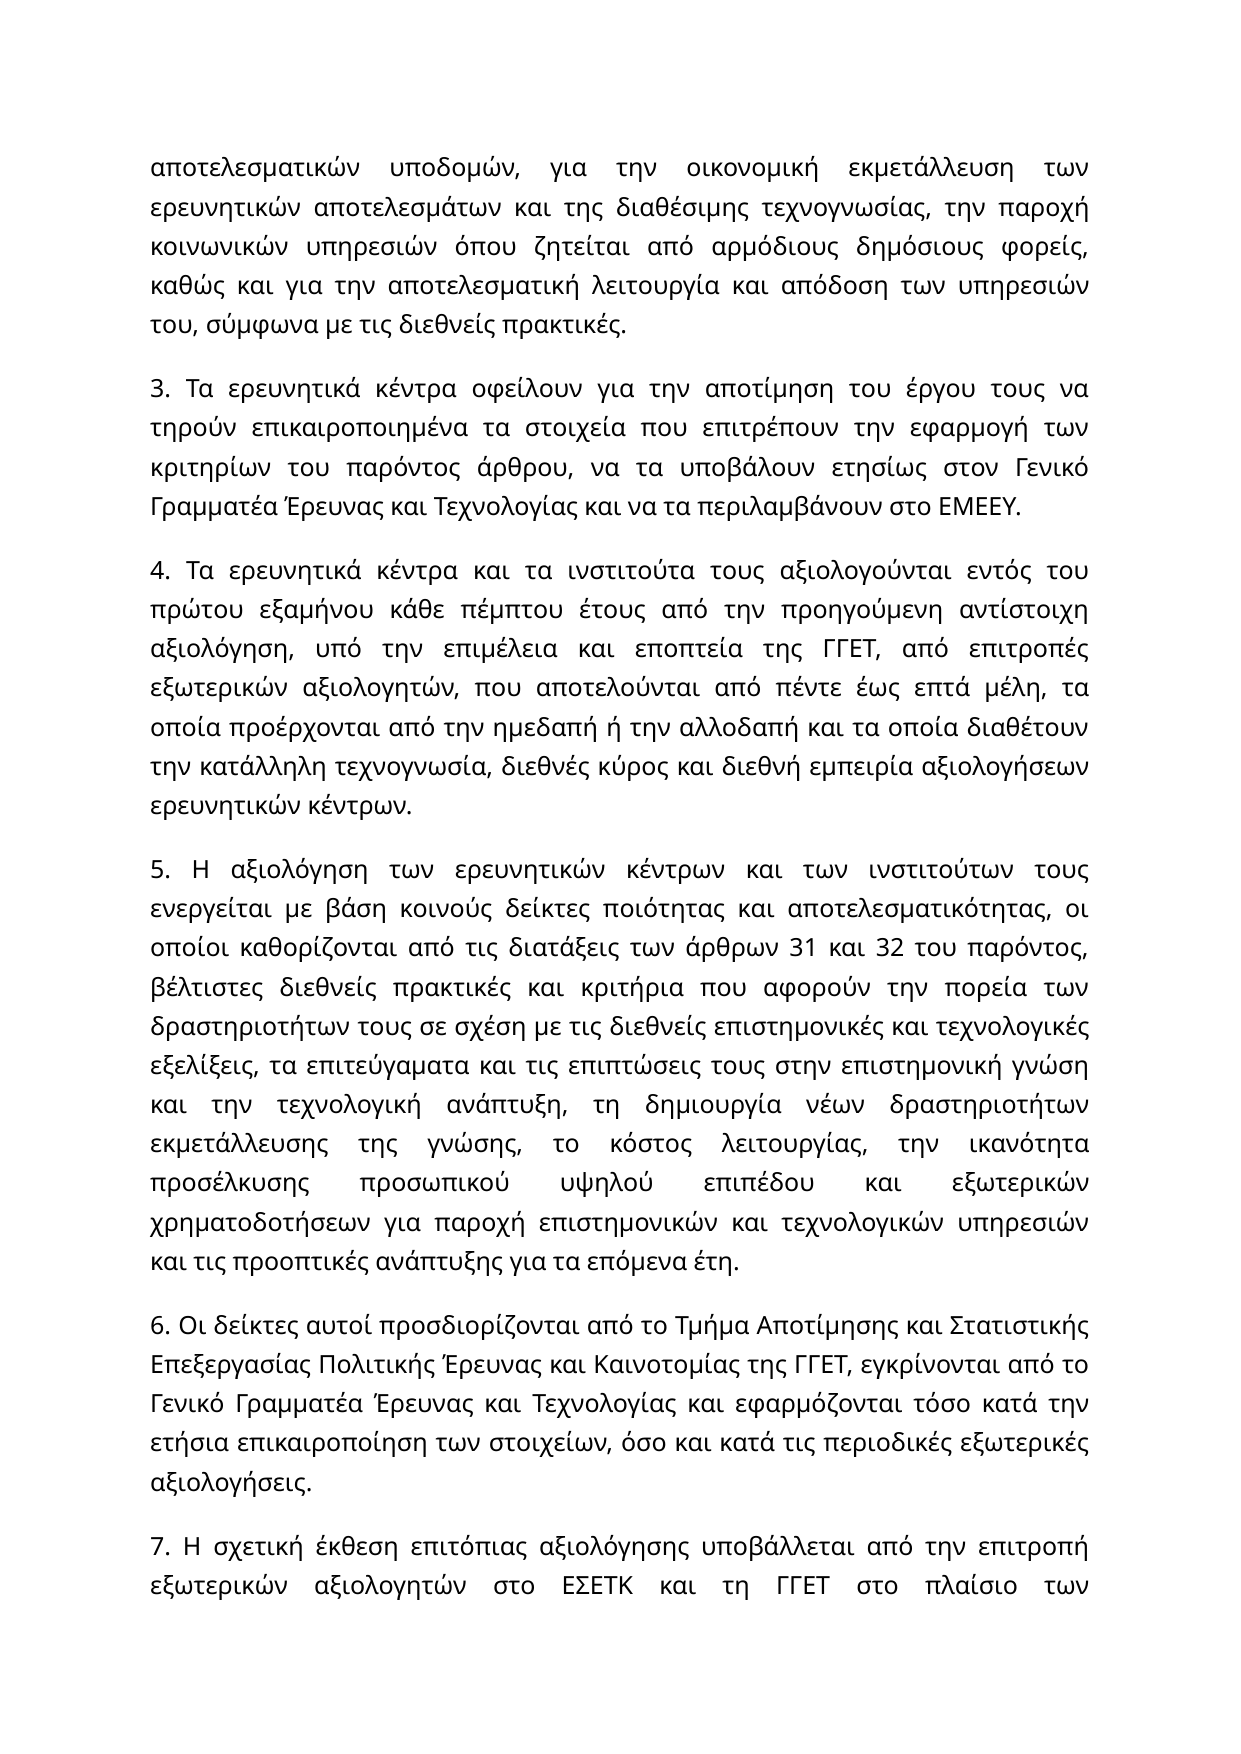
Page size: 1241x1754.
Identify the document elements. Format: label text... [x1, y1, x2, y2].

text αποτελεσματικών υποδομών, για την οικονομική εκμετάλλευση των ερευνητικών αποτελεσμάτων και της διαθέσιμης τεχνογνωσίας, την παροχή κοινωνικών υπηρεσιών όπου ζητείται από αρμόδιους δημόσιους φορείς, καθώς και για την αποτελεσματική λειτουργία και απόδοση των υπηρεσιών του, σύμφωνα με τις διεθνείς πρακτικές. [150, 150, 1090, 341]
text 5. Η αξιολόγηση των ερευνητικών κέντρων και των ινστιτούτων τους ενεργείται με βάση κοινούς δείκτες ποιότητας και αποτελεσματικότητας, οι οποίοι καθορίζονται από τις διατάξεις των άρθρων 31 και 32 του παρόντος, βέλτιστες διεθνείς πρακτικές και κριτήρια που αφορούν την πορεία των δραστηριοτήτων τους σε σχέση με τις διεθνείς επιστημονικές και τεχνολογικές εξελίξεις, τα επιτεύγαματα και τις επιπτώσεις τους στην επιστημονική γνώση και την τεχνολογική ανάπτυξη, τη δημιουργία νέων δραστηριοτήτων εκμετάλλευσης της γνώσης, το κόστος λειτουργίας, την ικανότητα προσέλκυσης προσωπικού υψηλού επιπέδου και εξωτερικών χρηματοδοτήσεων για παροχή επιστημονικών και τεχνολογικών υπηρεσιών και τις προοπτικές ανάπτυξης για τα επόμενα έτη. [150, 852, 1090, 1277]
text 6. Οι δείκτες αυτοί προσδιορίζονται από το Τμήμα Αποτίμησης και Στατιστικής Επεξεργασίας Πολιτικής Έρευνας και Καινοτομίας της ΓΓΕΤ, εγκρίνονται από το Γενικό Γραμματέα Έρευνας και Τεχνολογίας και εφαρμόζονται τόσο κατά την ετήσια επικαιροποίηση των στοιχείων, όσο και κατά τις περιοδικές εξωτερικές αξιολογήσεις. [150, 1307, 1090, 1498]
text 7. Η σχετική έκθεση επιτόπιας αξιολόγησης υποβάλλεται από την επιτροπή εξωτερικών αξιολογητών στο ΕΣΕΤΚ και τη ΓΓΕΤ στο πλαίσιο των [150, 1528, 1090, 1602]
text 4. Τα ερευνητικά κέντρα και τα ινστιτούτα τους αξιολογούνται εντός του πρώτου εξαμήνου κάθε πέμπτου έτους από την προηγούμενη αντίστοιχη αξιολόγηση, υπό την επιμέλεια και εποπτεία της ΓΓΕΤ, από επιτροπές εξωτερικών αξιολογητών, που αποτελούνται από πέντε έως επτά μέλη, τα οποία προέρχονται από την ημεδαπή ή την αλλοδαπή και τα οποία διαθέτουν την κατάλληλη τεχνογνωσία, διεθνές κύρος και διεθνή εμπειρία αξιολογήσεων ερευνητικών κέντρων. [150, 552, 1090, 822]
text 3. Τα ερευνητικά κέντρα οφείλουν για την αποτίμηση του έργου τους να τηρούν επικαιροποιημένα τα στοιχεία που επιτρέπουν την εφαρμογή των κριτηρίων του παρόντος άρθρου, να τα υποβάλουν ετησίως στον Γενικό Γραμματέα Έρευνας και Τεχνολογίας και να τα περιλαμβάνουν στο ΕΜΕΕΥ. [150, 371, 1090, 522]
